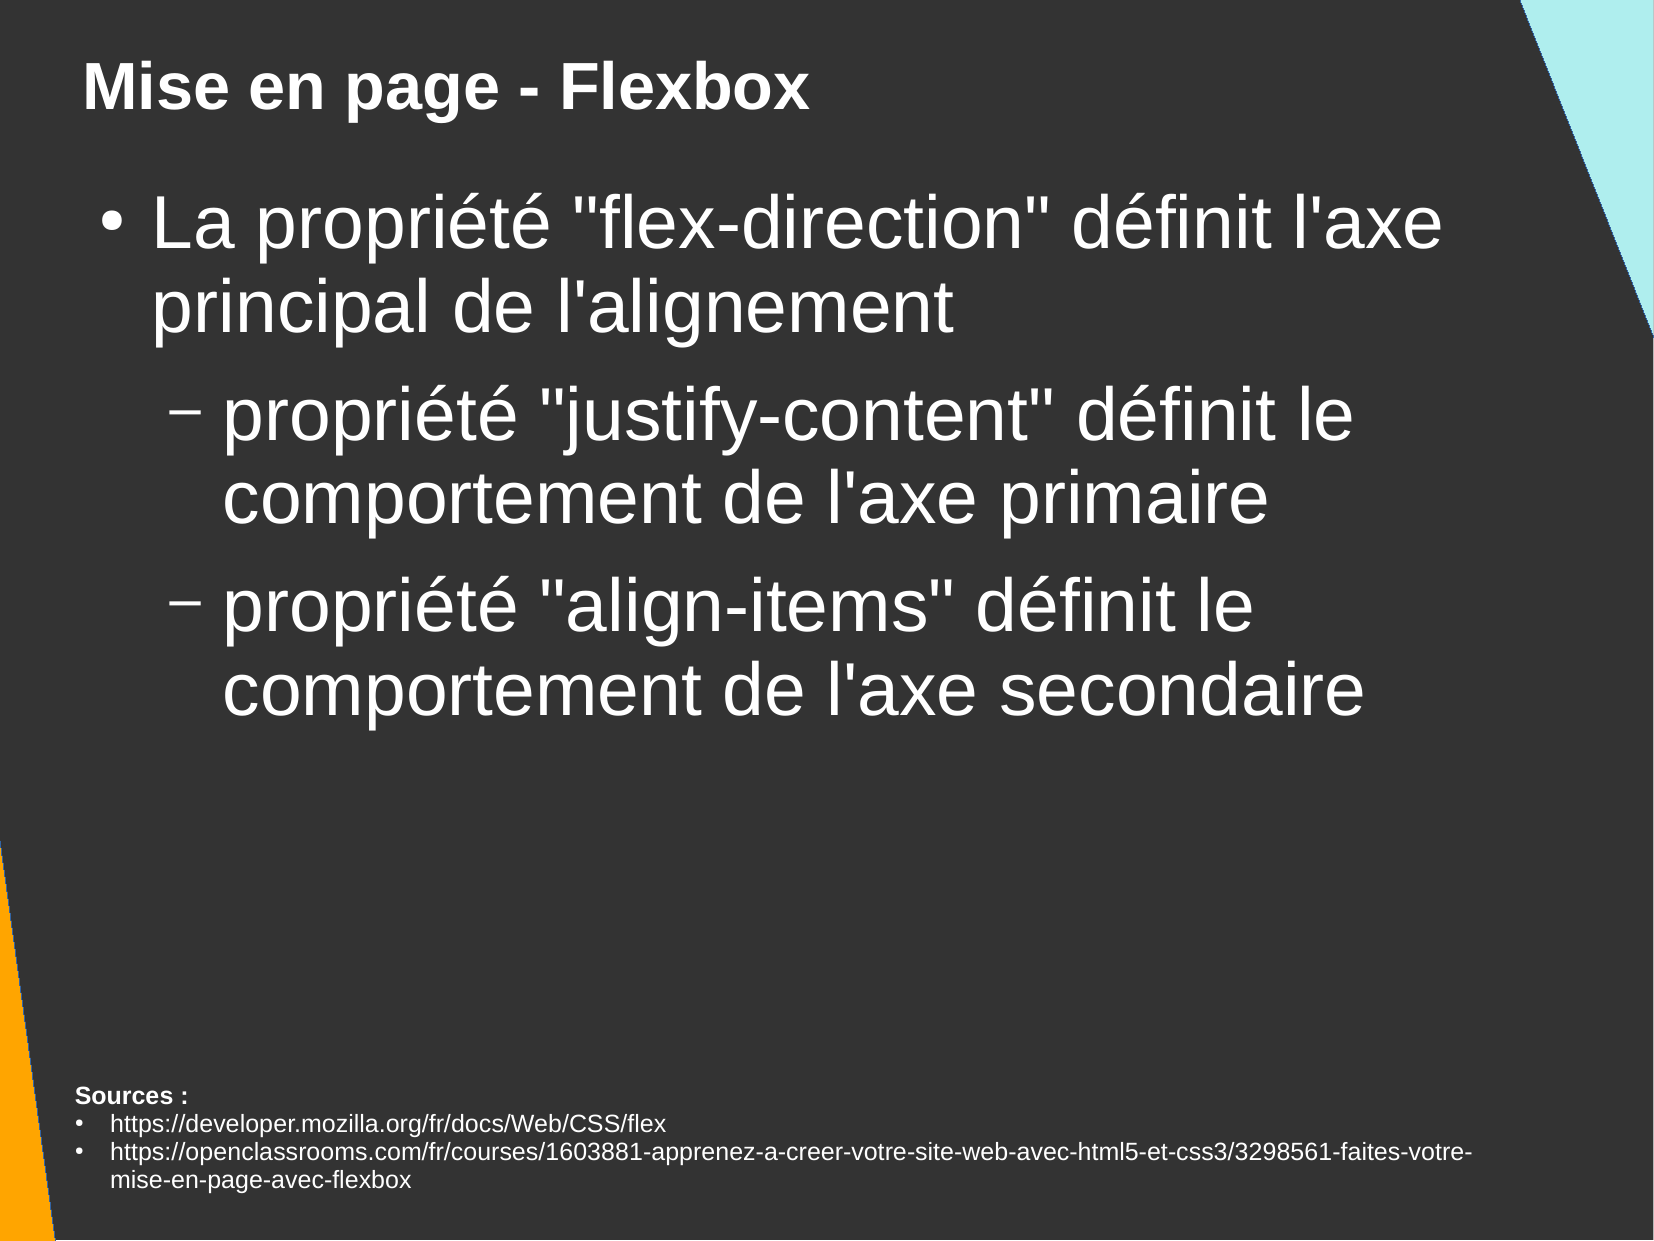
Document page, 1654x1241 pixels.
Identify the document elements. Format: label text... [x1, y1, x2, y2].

text_box Sources : https://developer.mozilla.org/fr/docs/Web/CSS/flex https://openclassrooms.com/fr/courses/1603881-apprenez-a-creer-votre-site-web-avec-html5-et-css3/3298561-faites-votre-mise-en-page-avec-flexbox [60, 1074, 1546, 1241]
list La propriété "flex-direction" définit l'axe principal de l'alignement propriété "justify-content" définit le comportement de l'axe primaire propriété "align-items" définit le comportement de l'axe secondaire [80, 180, 1605, 875]
text_box [1520, 0, 1654, 338]
title Mise en page - Flexbox [82, 49, 1571, 152]
text_box [0, 840, 56, 1241]
